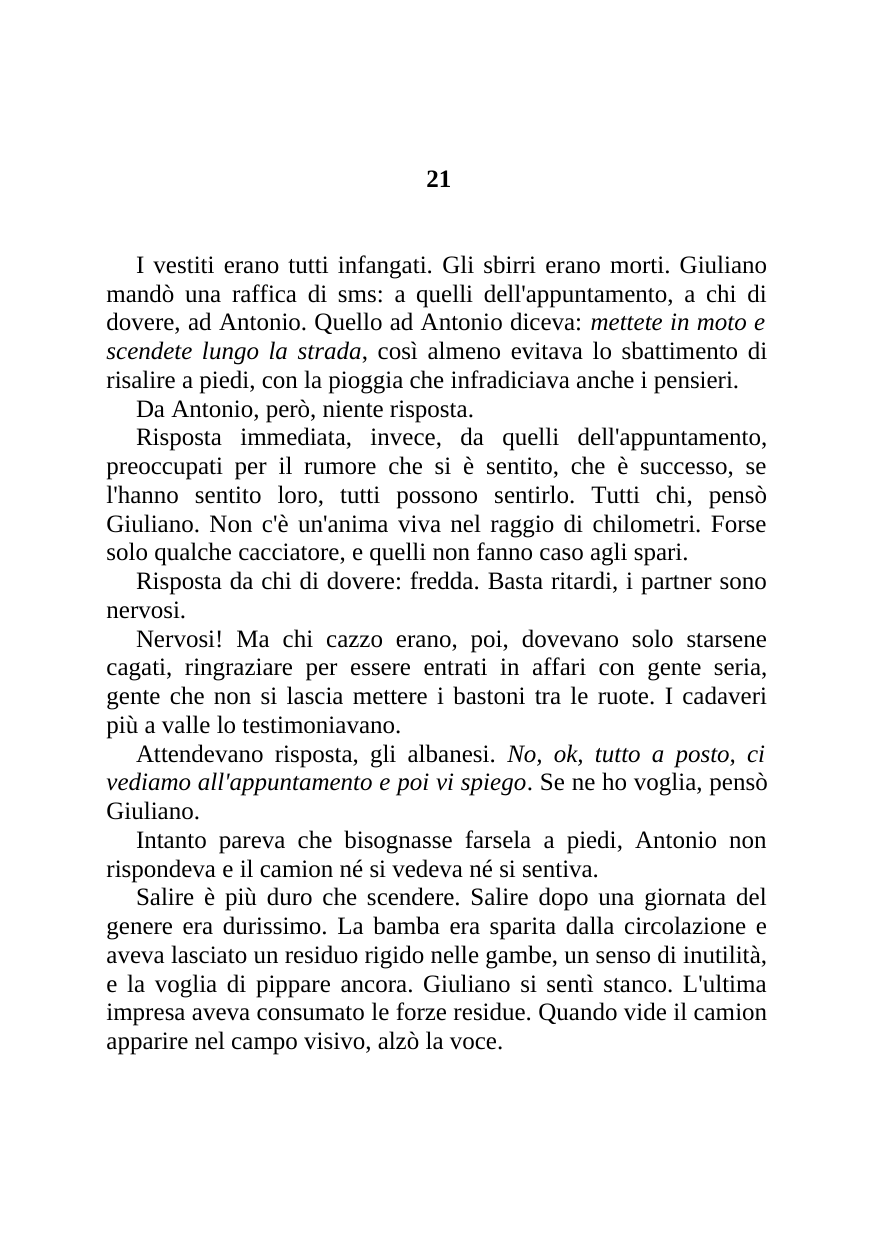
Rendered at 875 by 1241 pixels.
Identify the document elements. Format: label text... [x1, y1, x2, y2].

text Risposta immediata, invece, da quelli dell'appuntamento, preoccupati per il rumore che si è sentito, che è successo, se l'hanno sentito loro, tutti possono sentirlo. Tutti chi, pensò Giuliano. Non c'è un'anima viva nel raggio di chilometri. Forse solo qualche cacciatore, e quelli non fanno caso agli spari. [106, 422, 768, 566]
text Attendevano risposta, gli albanesi. No, ok, tutto a posto, ci vediamo all'appuntamento e poi vi spiego. Se ne ho voglia, pensò Giuliano. [106, 739, 768, 825]
text I vestiti erano tutti infangati. Gli sbirri erano morti. Giuliano mandò una raffica di sms: a quelli dell'appuntamento, a chi di dovere, ad Antonio. Quello ad Antonio diceva: mettete in moto e scendete lungo la strada, così almeno evitava lo sbattimento di risalire a piedi, con la pioggia che infradiciava anche i pensieri. [106, 250, 768, 394]
text Risposta da chi di dovere: fredda. Basta ritardi, i partner sono nervosi. [106, 566, 768, 624]
text Da Antonio, però, niente risposta. [106, 394, 768, 422]
text Intanto pareva che bisognasse farsela a piedi, Antonio non rispondeva e il camion né si vedeva né si sentiva. [106, 825, 768, 882]
text Nervosi! Ma chi cazzo erano, poi, dovevano solo starsene cagati, ringraziare per essere entrati in affari con gente seria, gente che non si lascia mettere i bastoni tra le ruote. I cadaveri più a valle lo testimoniavano. [106, 624, 768, 739]
text 21 [120, 164, 757, 192]
text Salire è più duro che scendere. Salire dopo una giornata del genere era durissimo. La bamba era sparita dalla circolazione e aveva lasciato un residuo rigido nelle gambe, un senso di inutilità, e la voglia di pippare ancora. Giuliano si sentì stanco. L'ultima impresa aveva consumato le forze residue. Quando vide il camion apparire nel campo visivo, alzò la voce. [106, 882, 768, 1055]
